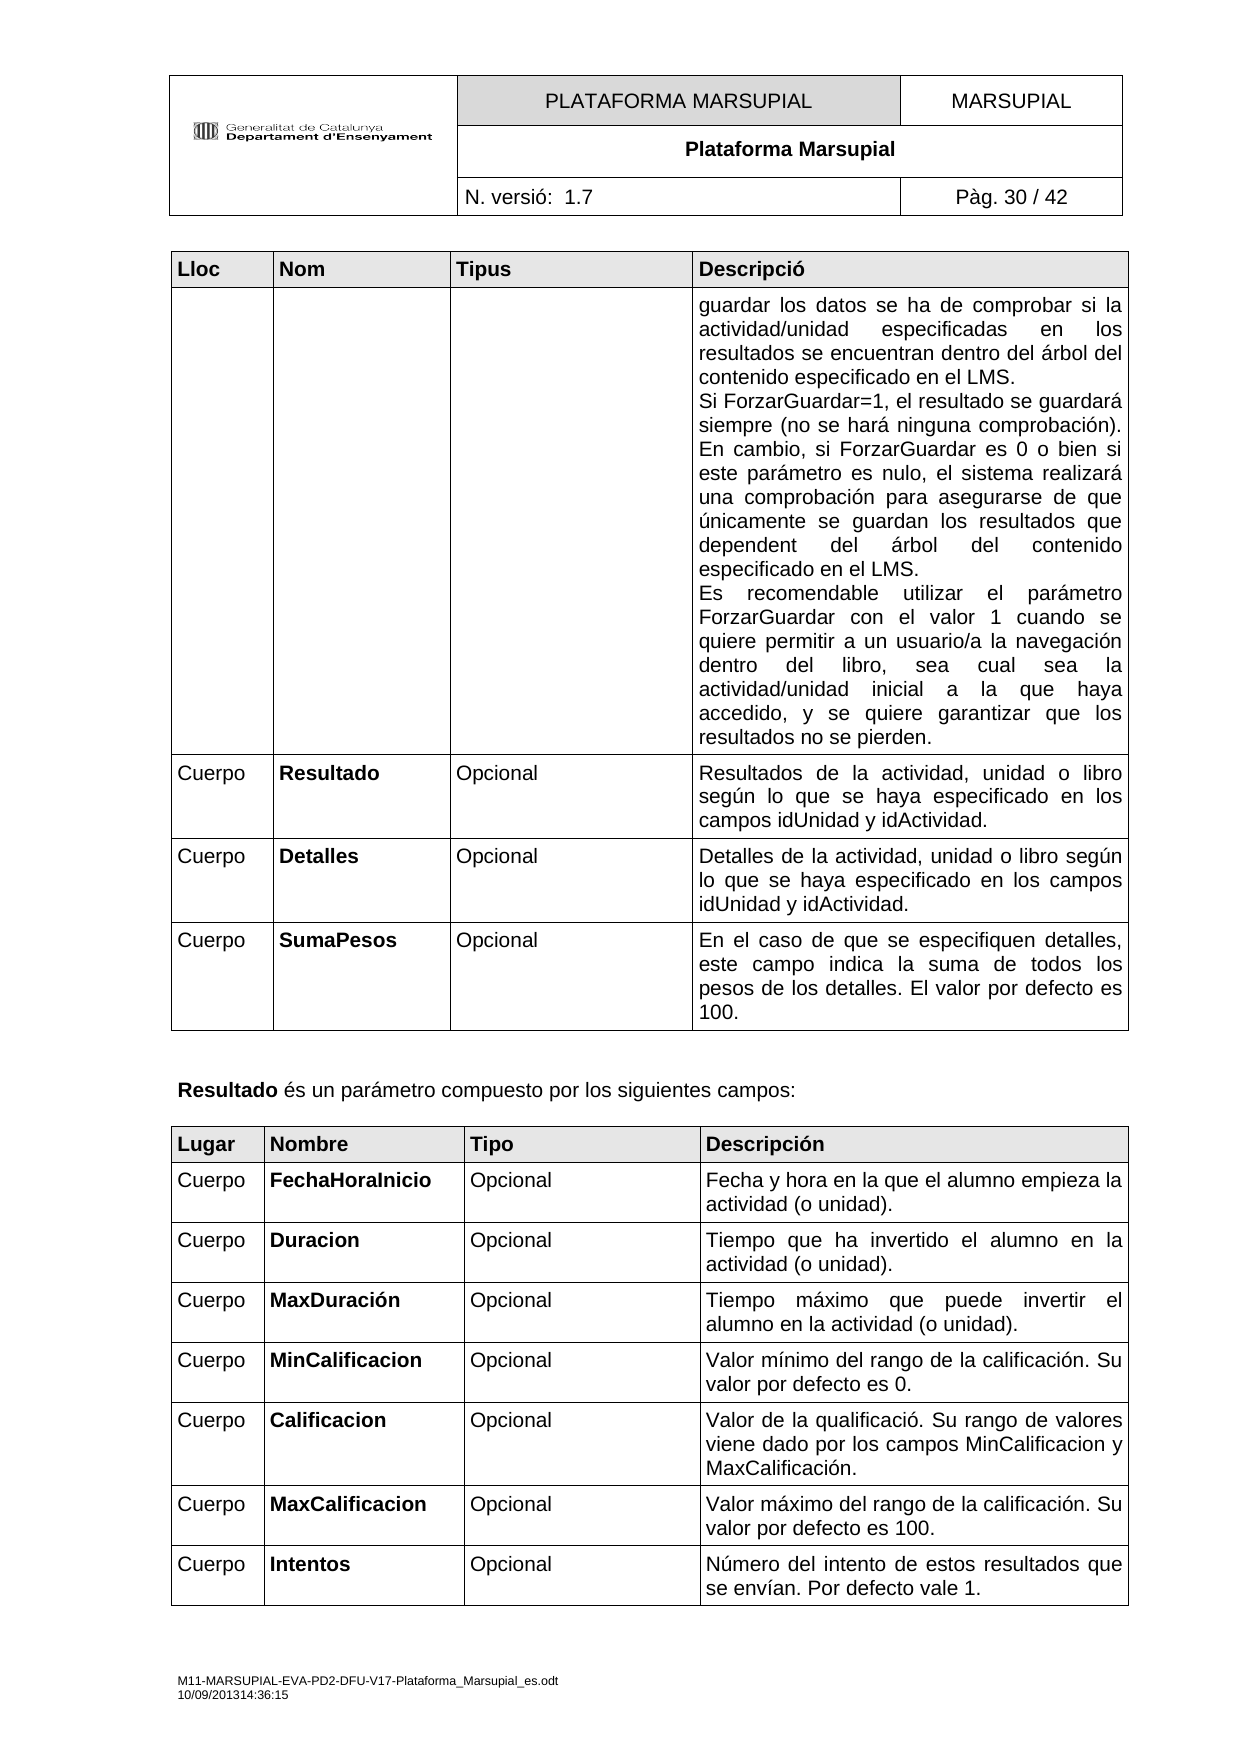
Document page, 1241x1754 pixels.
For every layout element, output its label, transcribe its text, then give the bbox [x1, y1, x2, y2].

table_cell [274, 288, 450, 754]
table_cell Número del intento de estos resultados que se envían. Por defecto vale 1. [701, 1546, 1128, 1605]
table_cell Duracion [265, 1223, 464, 1282]
table_cell Intentos [265, 1546, 464, 1605]
table_cell Opcional [451, 755, 692, 838]
table_cell Opcional [465, 1163, 700, 1222]
table_cell Cuerpo [172, 1486, 264, 1545]
table_cell Valor mínimo del rango de la calificación. Su valor por defecto es 0. [701, 1343, 1128, 1402]
table_cell MaxDuración [265, 1283, 464, 1342]
table_cell Cuerpo [172, 1403, 264, 1485]
table_cell SumaPesos [274, 923, 450, 1030]
table_cell Opcional [465, 1223, 700, 1282]
table_cell Opcional [465, 1403, 700, 1485]
table_header Descripció [693, 252, 1128, 287]
table_cell Detalles [274, 839, 450, 922]
table_cell En el caso de que se especifiquen detalles, este campo indica la suma de todos los pesos de los detalles. El valor por defecto es 100. [693, 923, 1128, 1030]
table_cell Cuerpo [172, 839, 273, 922]
table_header Lugar [172, 1127, 264, 1162]
table_cell Cuerpo [172, 755, 273, 838]
table_cell Cuerpo [172, 1343, 264, 1402]
table_cell Fecha y hora en la que el alumno empieza la actividad (o unidad). [701, 1163, 1128, 1222]
table_cell Opcional [465, 1546, 700, 1605]
table_cell Resultados de la actividad, unidad o libro según lo que se haya especificado en los campos idUnidad y idActividad. [693, 755, 1128, 838]
table_cell Resultado [274, 755, 450, 838]
table_cell Cuerpo [172, 1163, 264, 1222]
table_cell MinCalificacion [265, 1343, 464, 1402]
table_cell Tiempo que ha invertido el alumno en la actividad (o unidad). [701, 1223, 1128, 1282]
table_cell Valor de la qualificació. Su rango de valores viene dado por los campos MinCalificacion y MaxCalificación. [701, 1403, 1128, 1485]
table_cell Opcional [451, 839, 692, 922]
table_cell Cuerpo [172, 1223, 264, 1282]
table_header Lloc [172, 252, 273, 287]
table_cell Opcional [451, 923, 692, 1030]
table_cell [451, 288, 692, 754]
table_cell Cuerpo [172, 923, 273, 1030]
table_cell Detalles de la actividad, unidad o libro según lo que se haya especificado en los campos idUnidad y idActividad. [693, 839, 1128, 922]
table_cell Opcional [465, 1343, 700, 1402]
table_cell guardar los datos se ha de comprobar si la actividad/unidad especificadas en los resultados se encuentran dentro del árbol del contenido especificado en el LMS. Si ForzarGuardar=1, el resultado se guardará siempre (no se hará ninguna comprobación). En cambio, si ForzarGuardar es 0 o bien si este parámetro es nulo, el sistema realizará una comprobación para asegurarse de que únicamente se guardan los resultados que dependent del árbol del contenido especificado en el LMS. Es recomendable utilizar el parámetro ForzarGuardar con el valor 1 cuando se quiere permitir a un usuario/a la navegación dentro del libro, sea cual sea la actividad/unidad inicial a la que haya accedido, y se quiere garantizar que los resultados no se pierden. [693, 288, 1128, 754]
table_header Tipo [465, 1127, 700, 1162]
table_cell Cuerpo [172, 1546, 264, 1605]
table_header Tipus [451, 252, 692, 287]
table_header Descripción [701, 1127, 1128, 1162]
table_cell Opcional [465, 1283, 700, 1342]
table_cell Valor máximo del rango de la calificación. Su valor por defecto es 100. [701, 1486, 1128, 1545]
table_header Nombre [265, 1127, 464, 1162]
table_cell FechaHoraInicio [265, 1163, 464, 1222]
table_cell Cuerpo [172, 1283, 264, 1342]
table_cell Opcional [465, 1486, 700, 1545]
table_cell Calificacion [265, 1403, 464, 1485]
table_cell Tiempo máximo que puede invertir el alumno en la actividad (o unidad). [701, 1283, 1128, 1342]
table_cell MaxCalificacion [265, 1486, 464, 1545]
table_cell [172, 288, 273, 754]
table_header Nom [274, 252, 450, 287]
text Resultado és un parámetro compuesto por los siguientes campos: [177, 1078, 1122, 1102]
